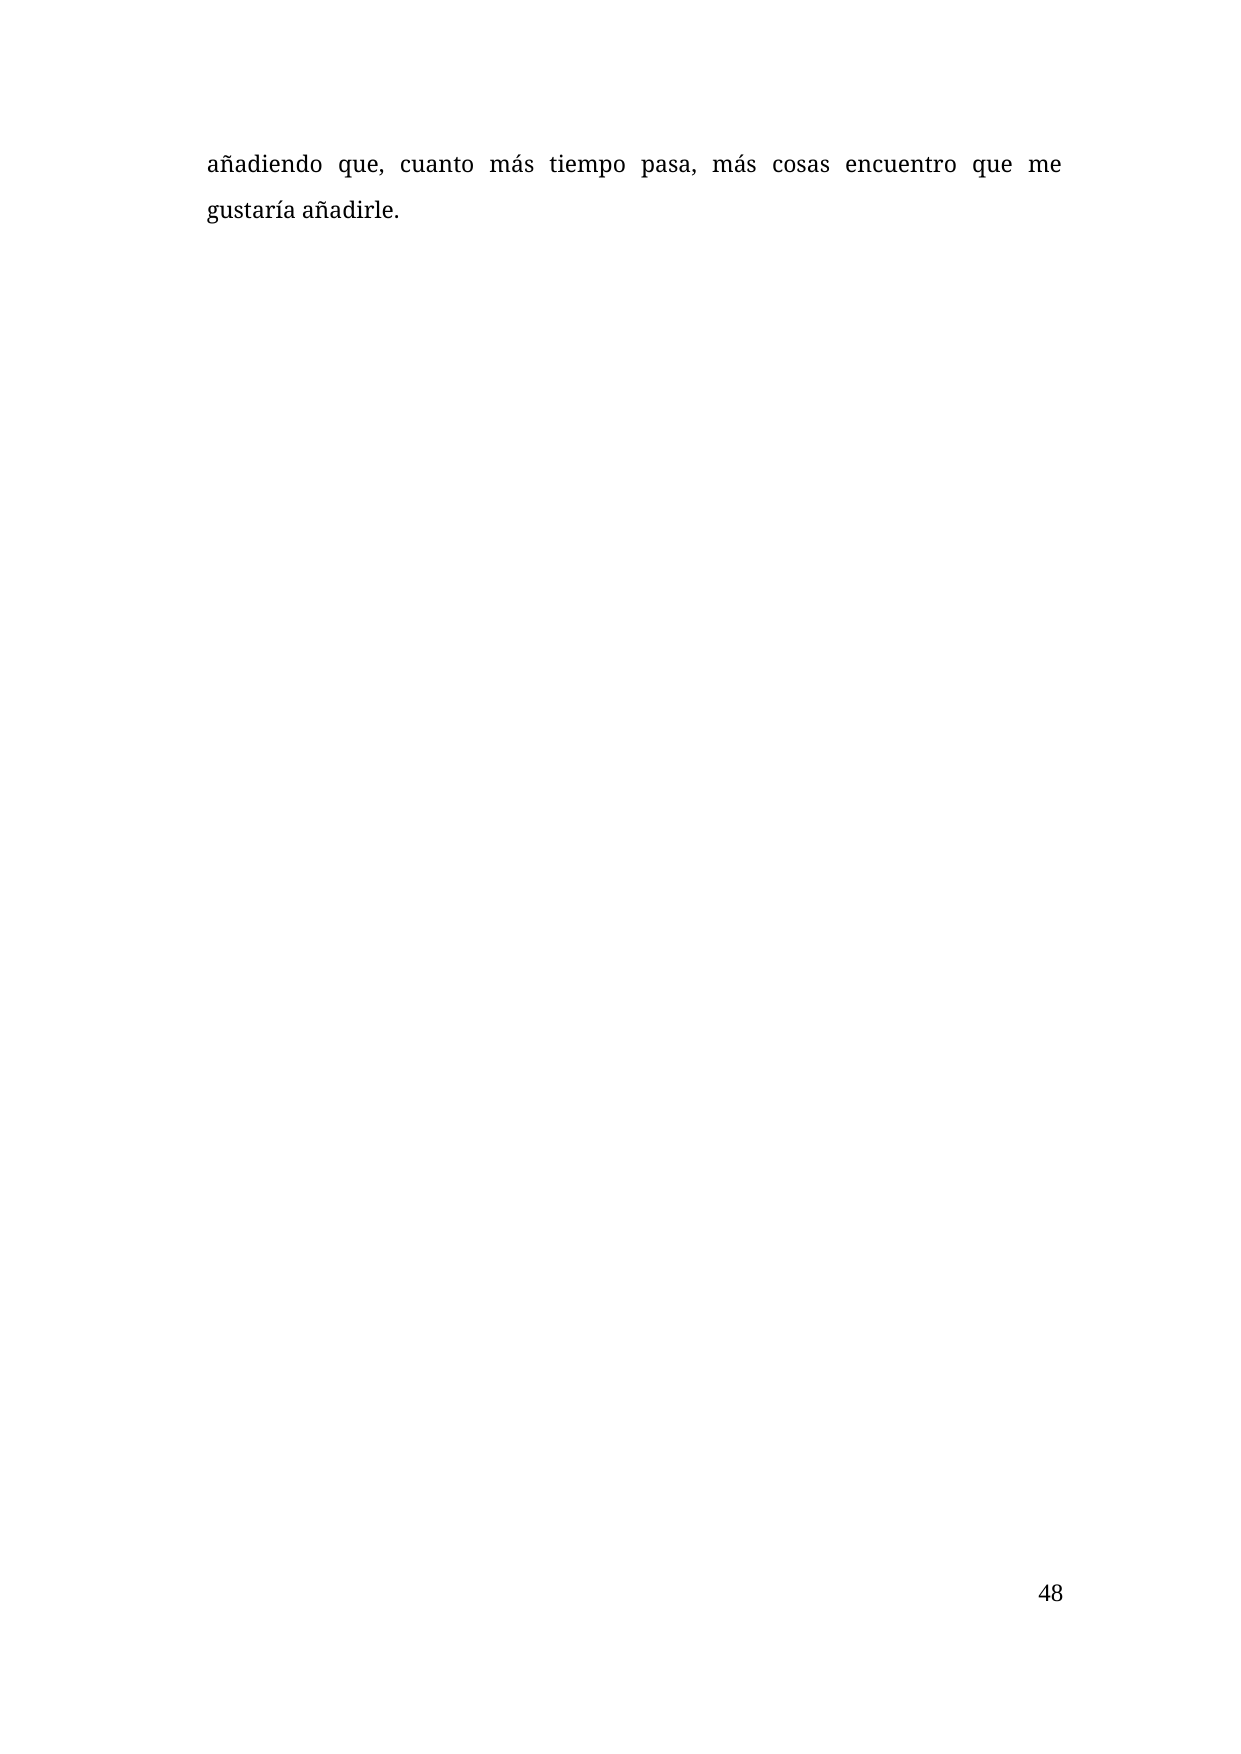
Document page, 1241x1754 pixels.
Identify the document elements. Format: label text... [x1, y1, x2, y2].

text añadiendo que, cuanto más tiempo pasa, más cosas encuentro que me gustaría añadirle. [207, 148, 1063, 226]
